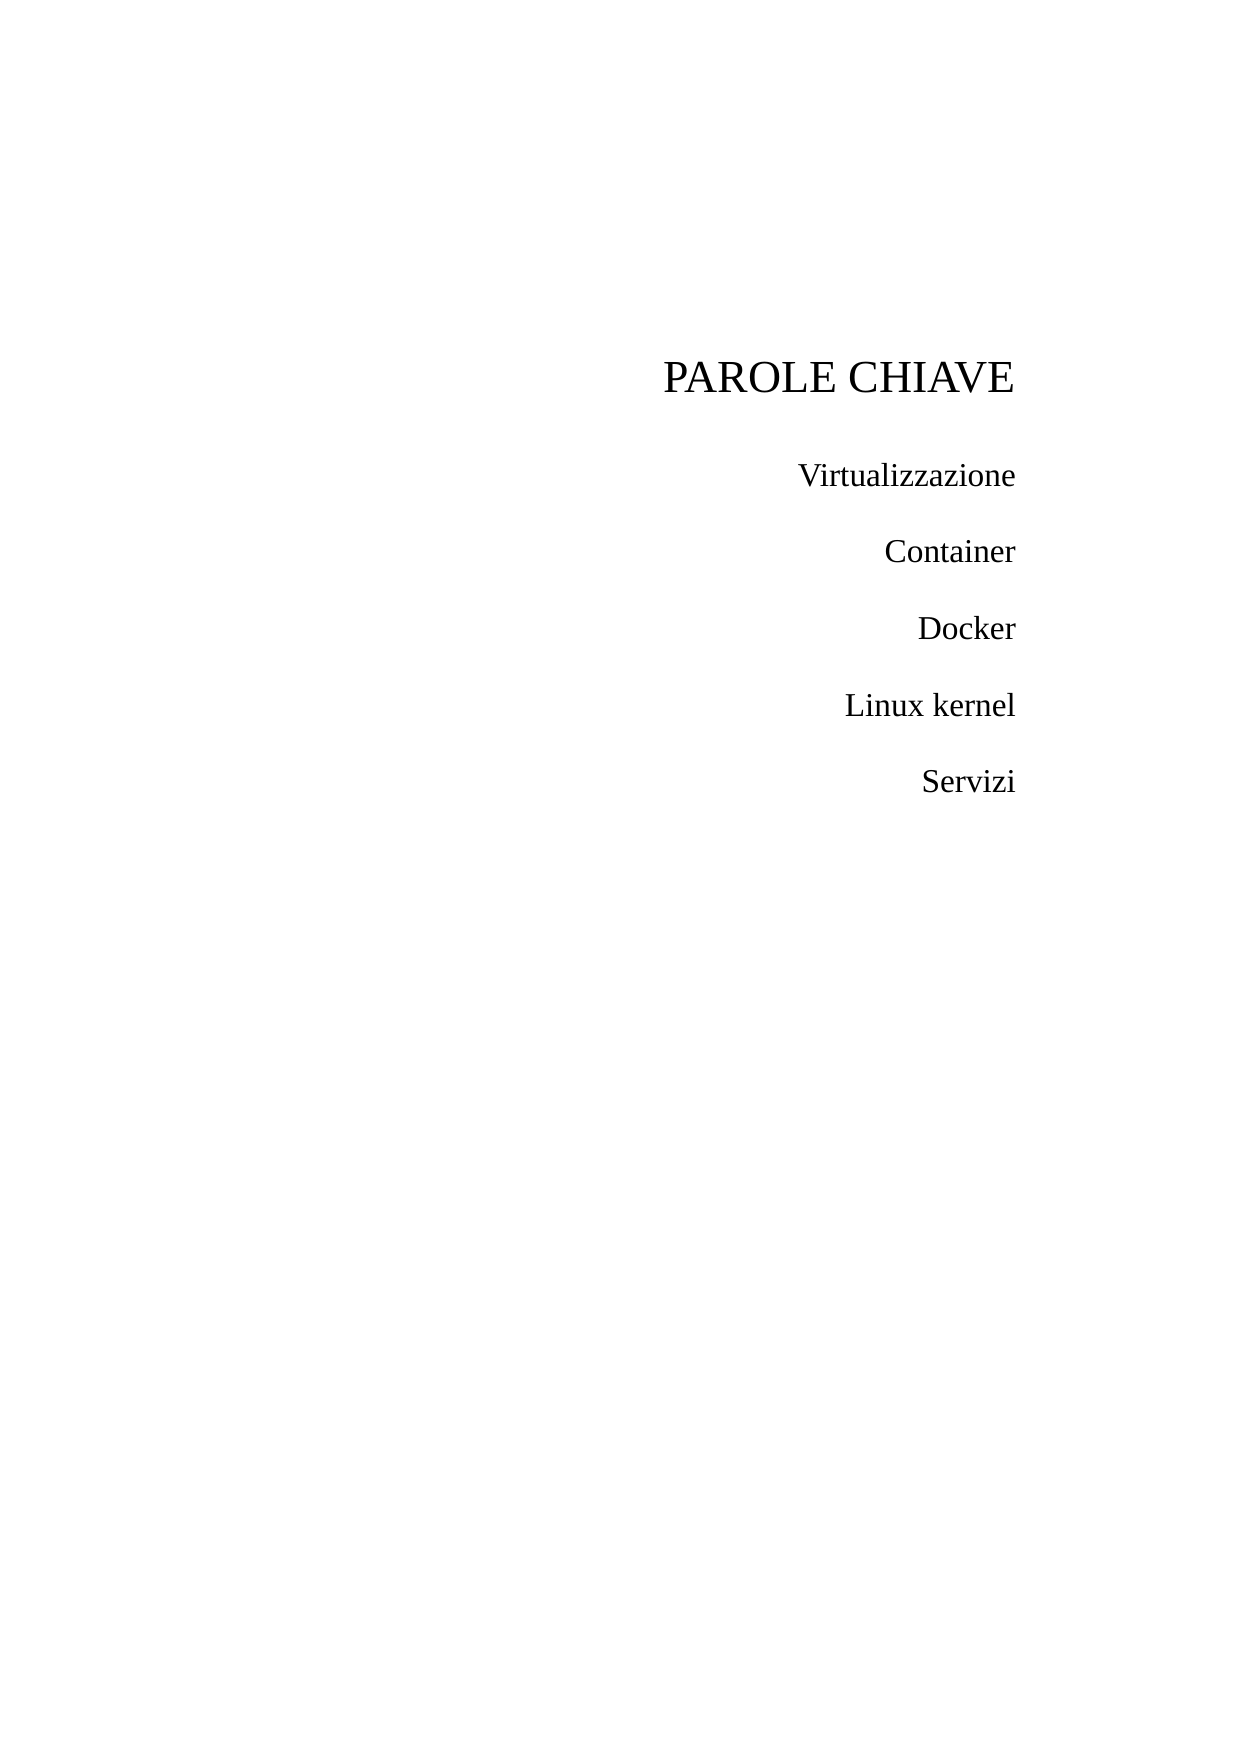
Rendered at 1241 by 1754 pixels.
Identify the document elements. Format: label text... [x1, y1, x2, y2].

text Container [224, 532, 1016, 570]
text Docker [224, 608, 1016, 647]
text PAROLE CHIAVE [224, 350, 1016, 402]
text Virtualizzazione [224, 455, 1016, 493]
text Servizi [224, 762, 1016, 800]
text Linux kernel [224, 685, 1016, 723]
